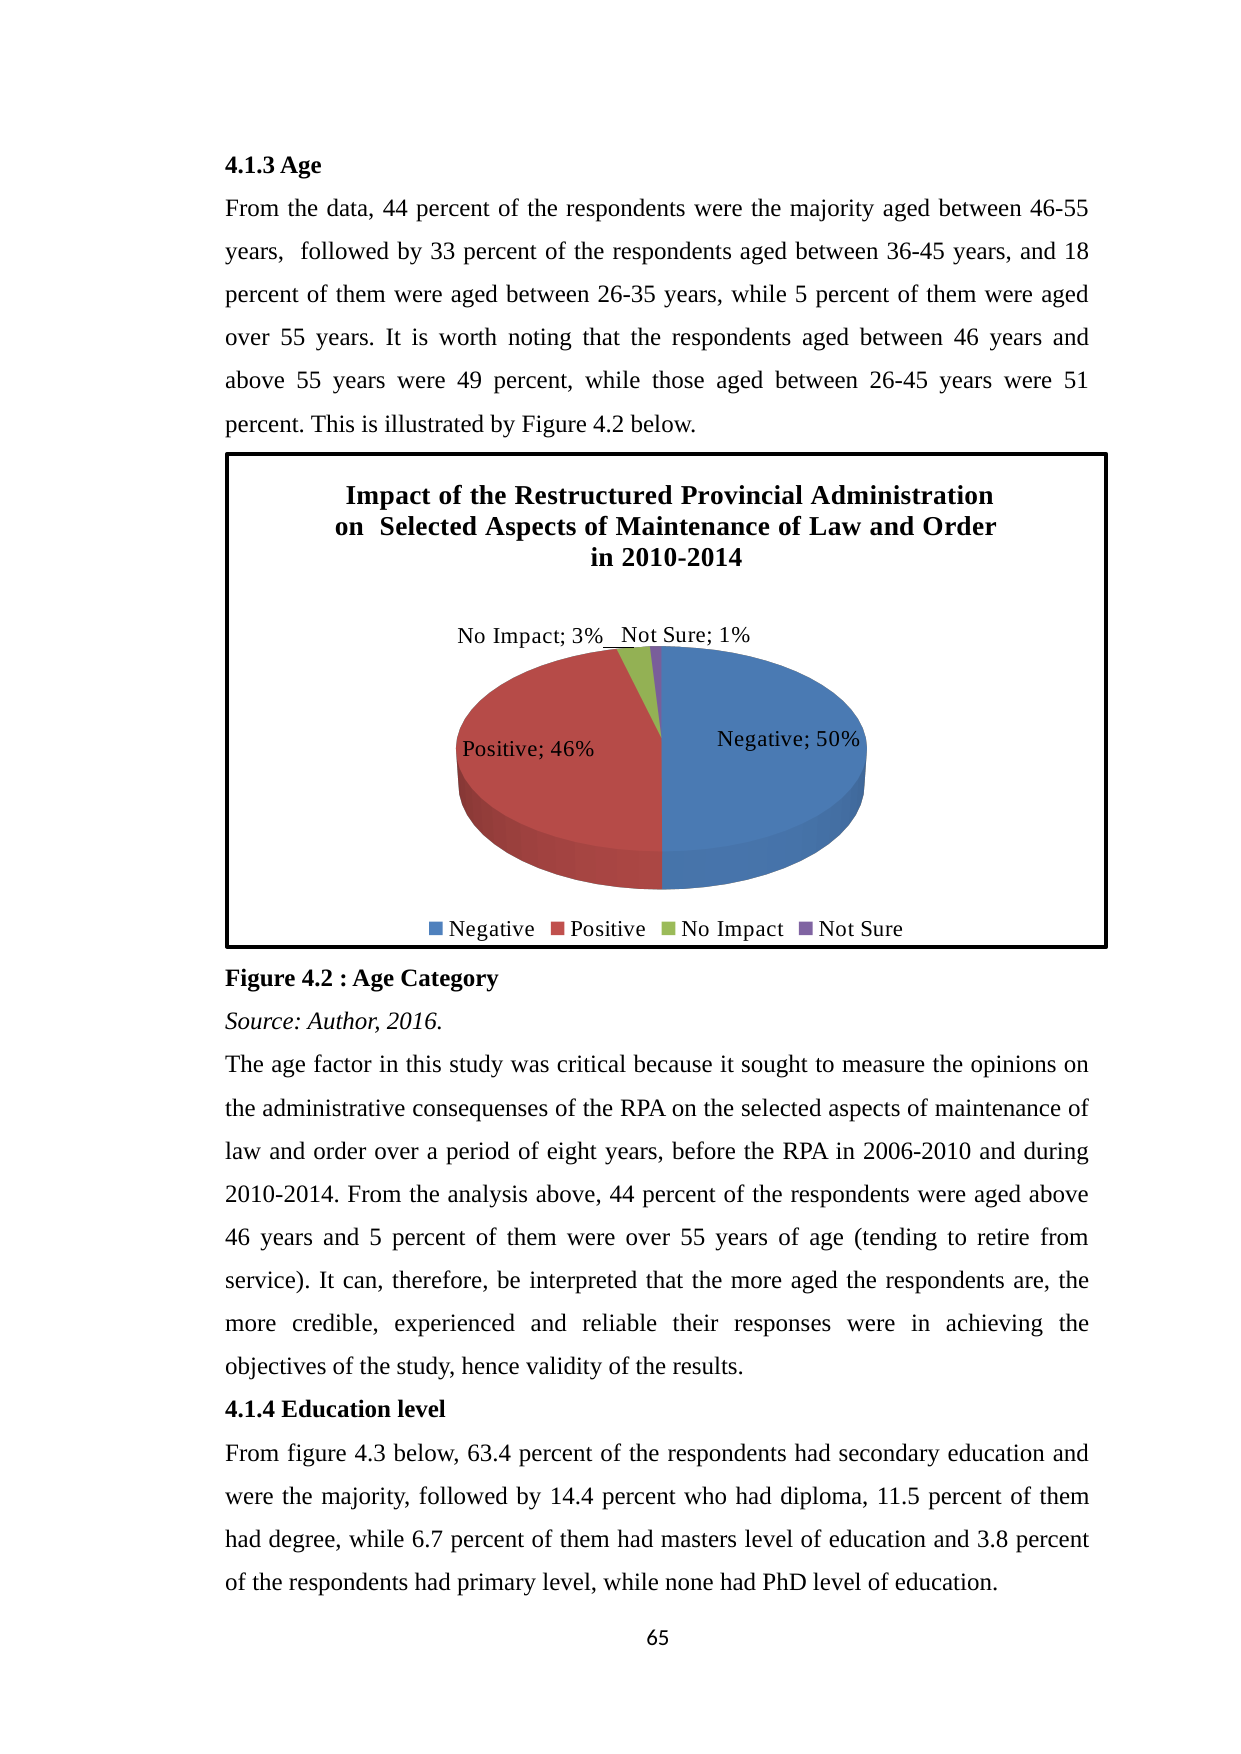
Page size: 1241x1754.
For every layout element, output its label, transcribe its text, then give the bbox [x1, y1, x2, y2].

subtitle 4.1.3 Age [225, 150, 1090, 179]
text From the data, 44 percent of the respondents were the majority aged between 46-55 years, followed by 33 percent of the respondents aged between 36-45 years, and 18 percent of them were aged between 26-35 years, while 5 percent of them were aged over 55 years. It is worth noting that the respondents aged between 46 years and above 55 years were 49 percent, while those aged between 26-45 years were 51 percent. This is illustrated by Figure 4.2 below. [225, 193, 1090, 437]
subtitle 4.1.4 Education level [225, 1394, 1090, 1423]
text From figure 4.3 below, 63.4 percent of the respondents had secondary education and were the majority, followed by 14.4 percent who had diploma, 11.5 percent of them had degree, while 6.7 percent of them had masters level of education and 3.8 percent of the respondents had primary level, while none had PhD level of education. [225, 1438, 1090, 1596]
text Source: Author, 2016. [225, 1006, 1090, 1035]
text The age factor in this study was critical because it sought to measure the opinions on the administrative consequenses of the RPA on the selected aspects of maintenance of law and order over a period of eight years, before the RPA in 2006-2010 and during 2010-2014. From the analysis above, 44 percent of the respondents were aged above 46 years and 5 percent of them were over 55 years of age (tending to retire from service). It can, therefore, be interpreted that the more aged the respondents are, the more credible, experienced and reliable their responses were in achieving the objectives of the study, hence validity of the results. [225, 1049, 1090, 1380]
subtitle Figure 4.2 : Age Category [225, 963, 1090, 992]
